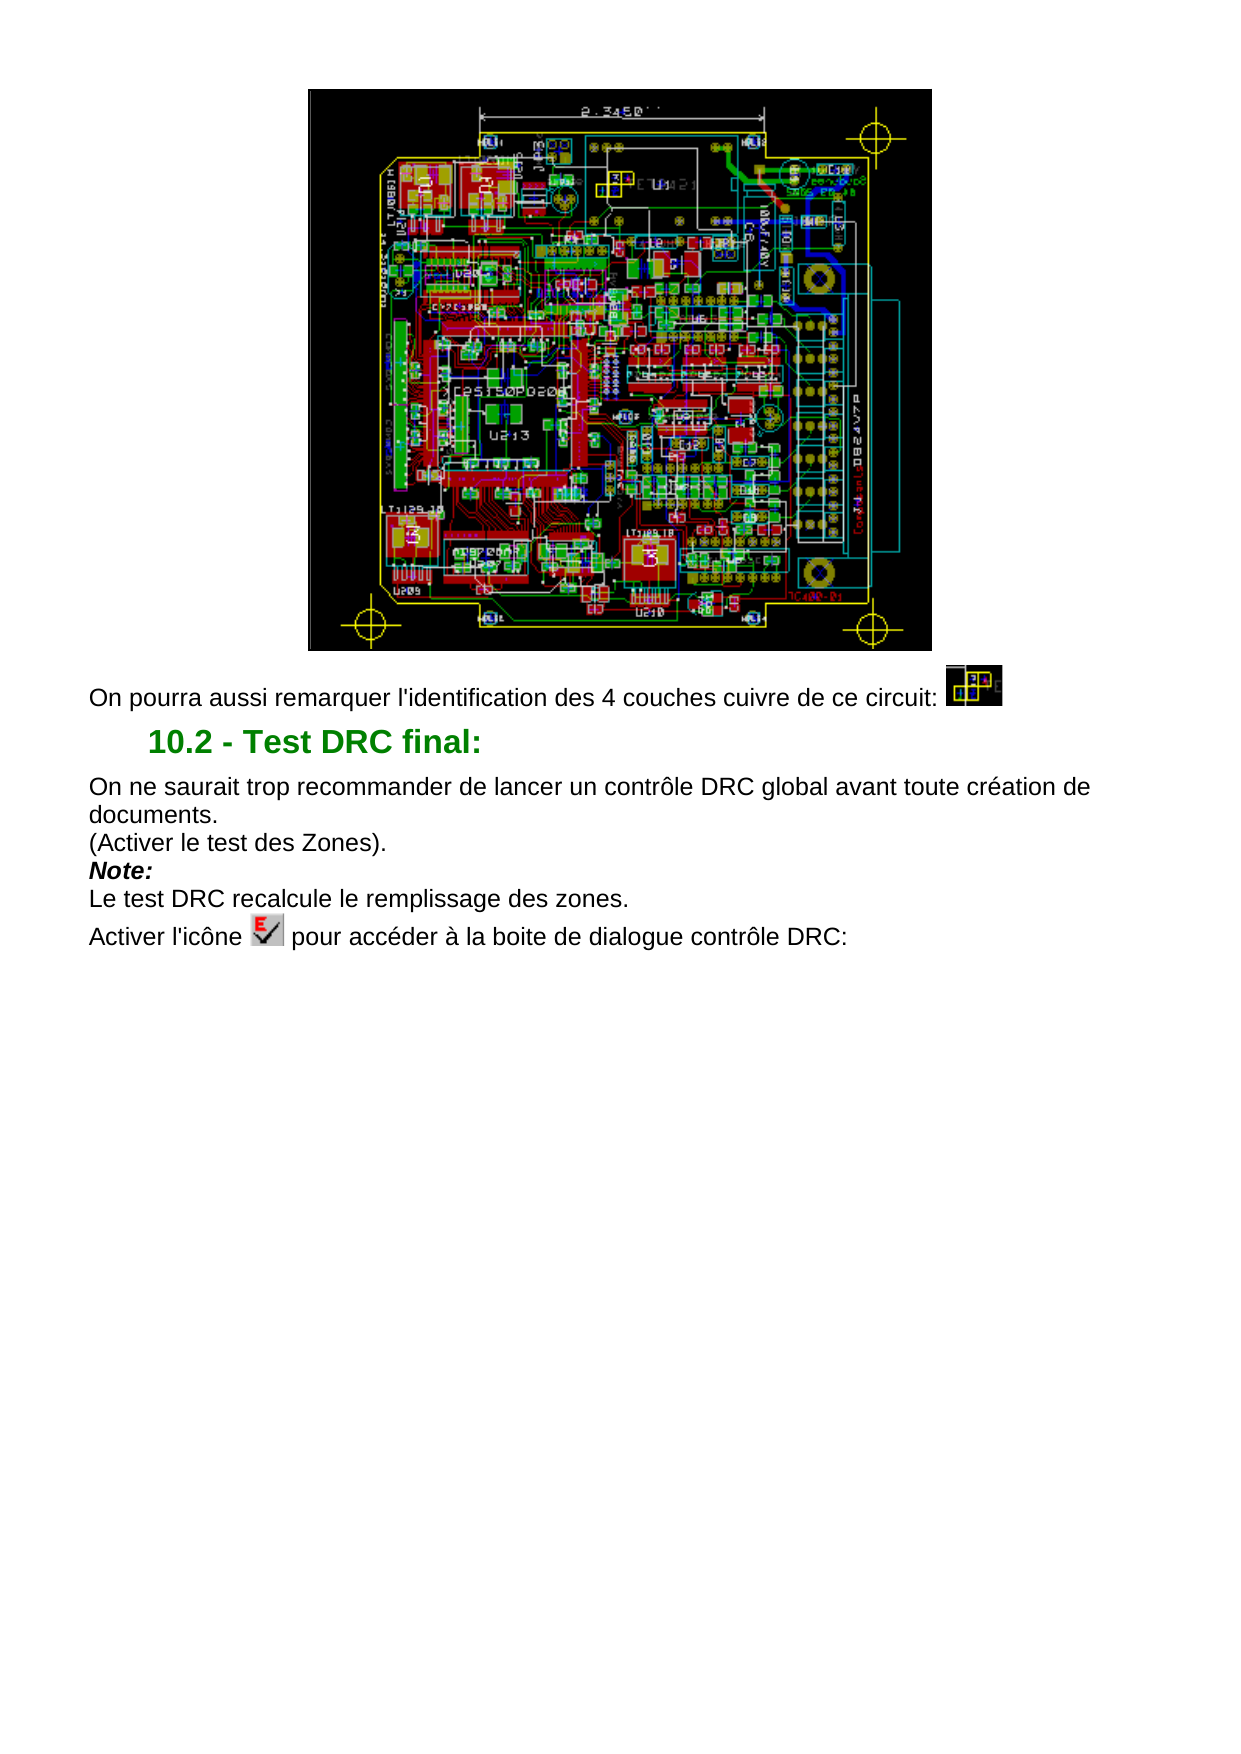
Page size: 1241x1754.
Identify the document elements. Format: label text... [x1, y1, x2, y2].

text (Activer le test des Zones). [88, 828, 1152, 857]
text Le test DRC recalcule le remplissage des zones. [88, 884, 1152, 913]
text Activer l'icône pour accéder à la boite de dialogue contrôle DRC: [88, 913, 1152, 951]
text On pourra aussi remarquer l'identification des 4 couches cuivre de ce circuit: [88, 665, 1152, 711]
text Note: [88, 857, 1152, 884]
subtitle Test DRC final: [148, 723, 1152, 761]
text On ne saurait trop recommander de lancer un contrôle DRC global avant toute création de documents. [88, 772, 1152, 828]
